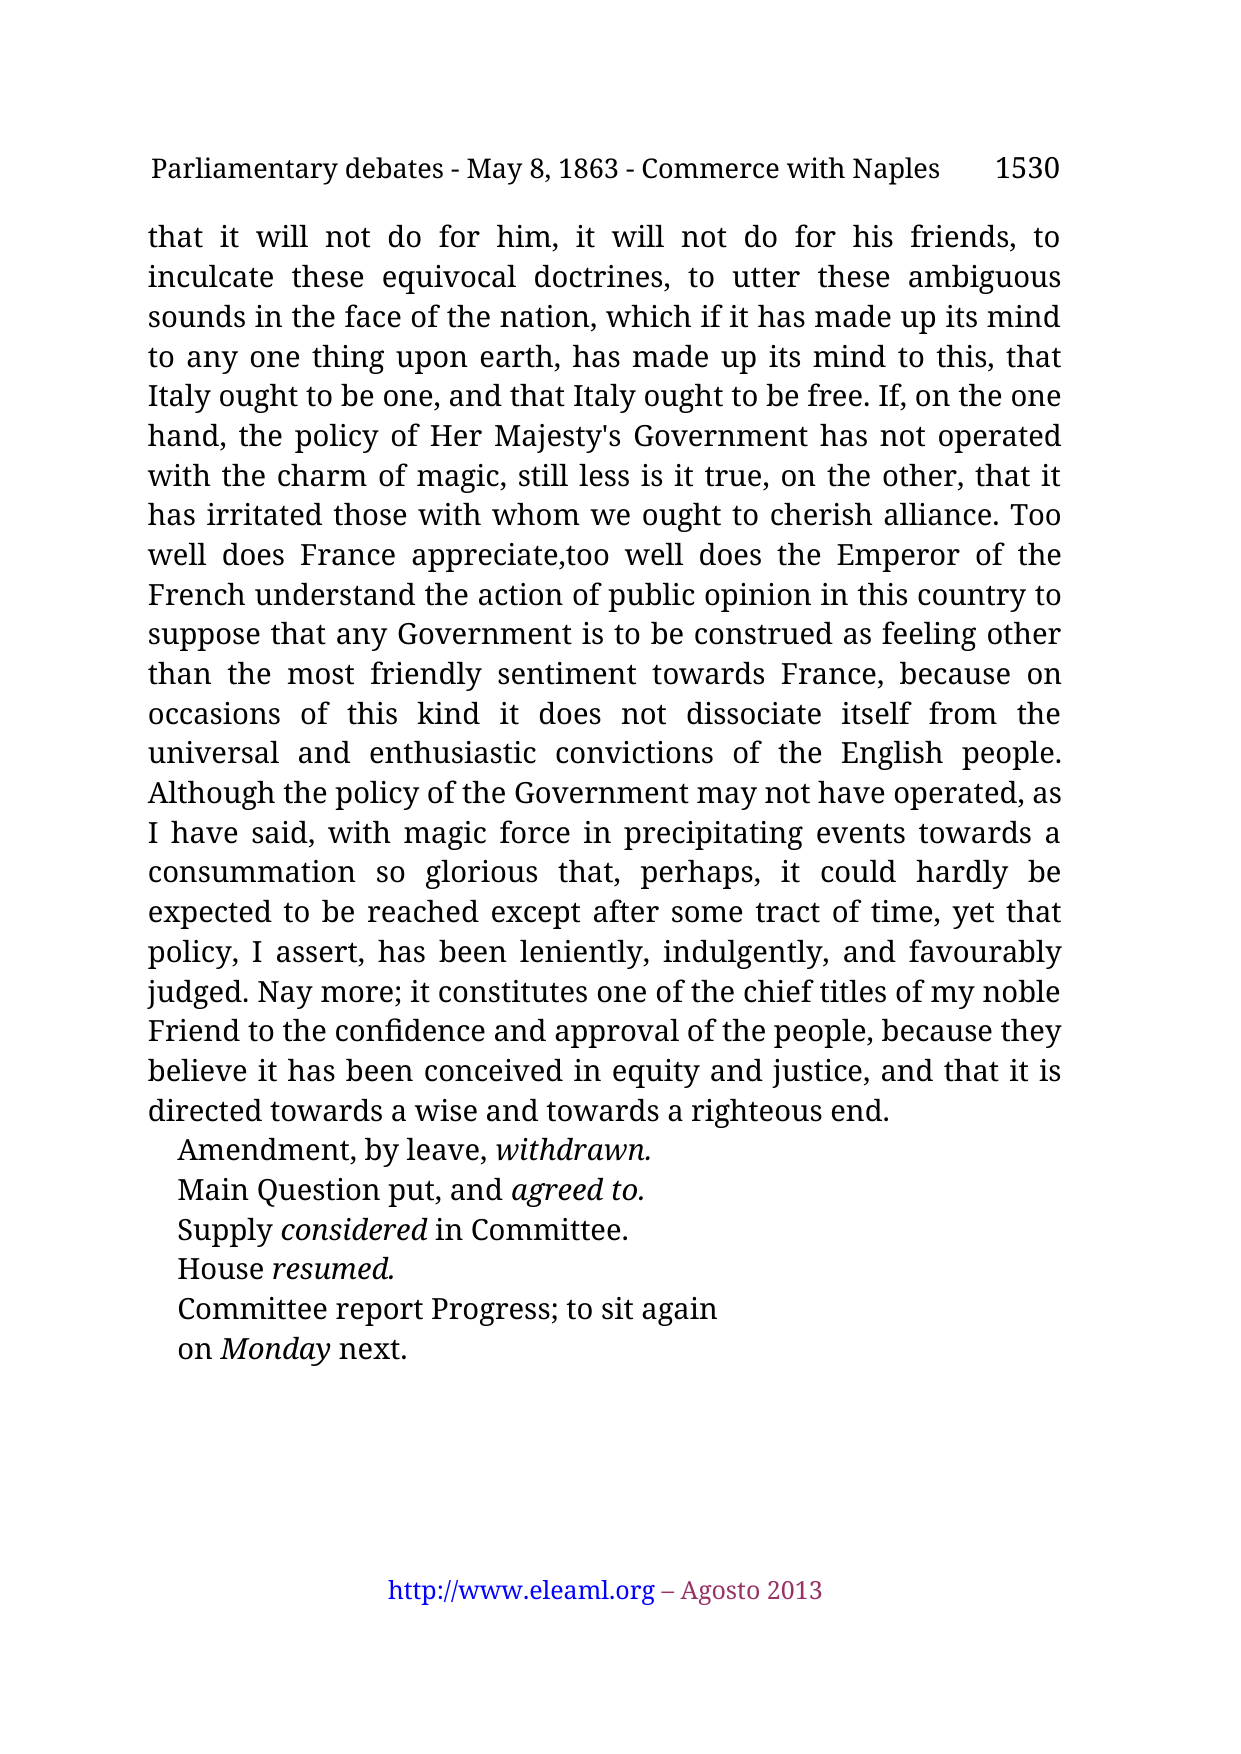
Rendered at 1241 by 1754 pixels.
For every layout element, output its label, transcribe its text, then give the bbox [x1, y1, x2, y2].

text on Monday next. [148, 1328, 1063, 1368]
text Main Question put, and agreed to. [148, 1169, 1063, 1209]
text Supply considered in Committee. [148, 1209, 1063, 1249]
text House resumed. [148, 1249, 1063, 1288]
text Committee report Progress; to sit again [148, 1288, 1063, 1328]
text Amendment, by leave, withdrawn. [148, 1129, 1063, 1169]
text that it will not do for him, it will not do for his friends, to inculcate these equivocal doctrines, to utter these ambiguous sounds in the face of the nation, which if it has made up its mind to any one thing upon earth, has made up its mind to this, that Italy ought to be one, and that Italy ought to be free. If, on the one hand, the policy of Her Majesty's Government has not operated with the charm of magic, still less is it true, on the other, that it has irritated those with whom we ought to cherish alliance. Too well does France appreciate,too well does the Emperor of the French understand the action of public opinion in this country to suppose that any Government is to be construed as feeling other than the most friendly sentiment towards France, because on occasions of this kind it does not dissociate itself from the universal and enthusiastic convictions of the English people. Although the policy of the Government may not have operated, as I have said, with magic force in precipitating events towards a consummation so glorious that, perhaps, it could hardly be expected to be reached except after some tract of time, yet that policy, I assert, has been leniently, indulgently, and favourably judged. Nay more; it constitutes one of the chief titles of my noble Friend to the confidence and approval of the people, because they believe it has been conceived in equity and justice, and that it is directed towards a wise and towards a righteous end. [148, 217, 1063, 1129]
